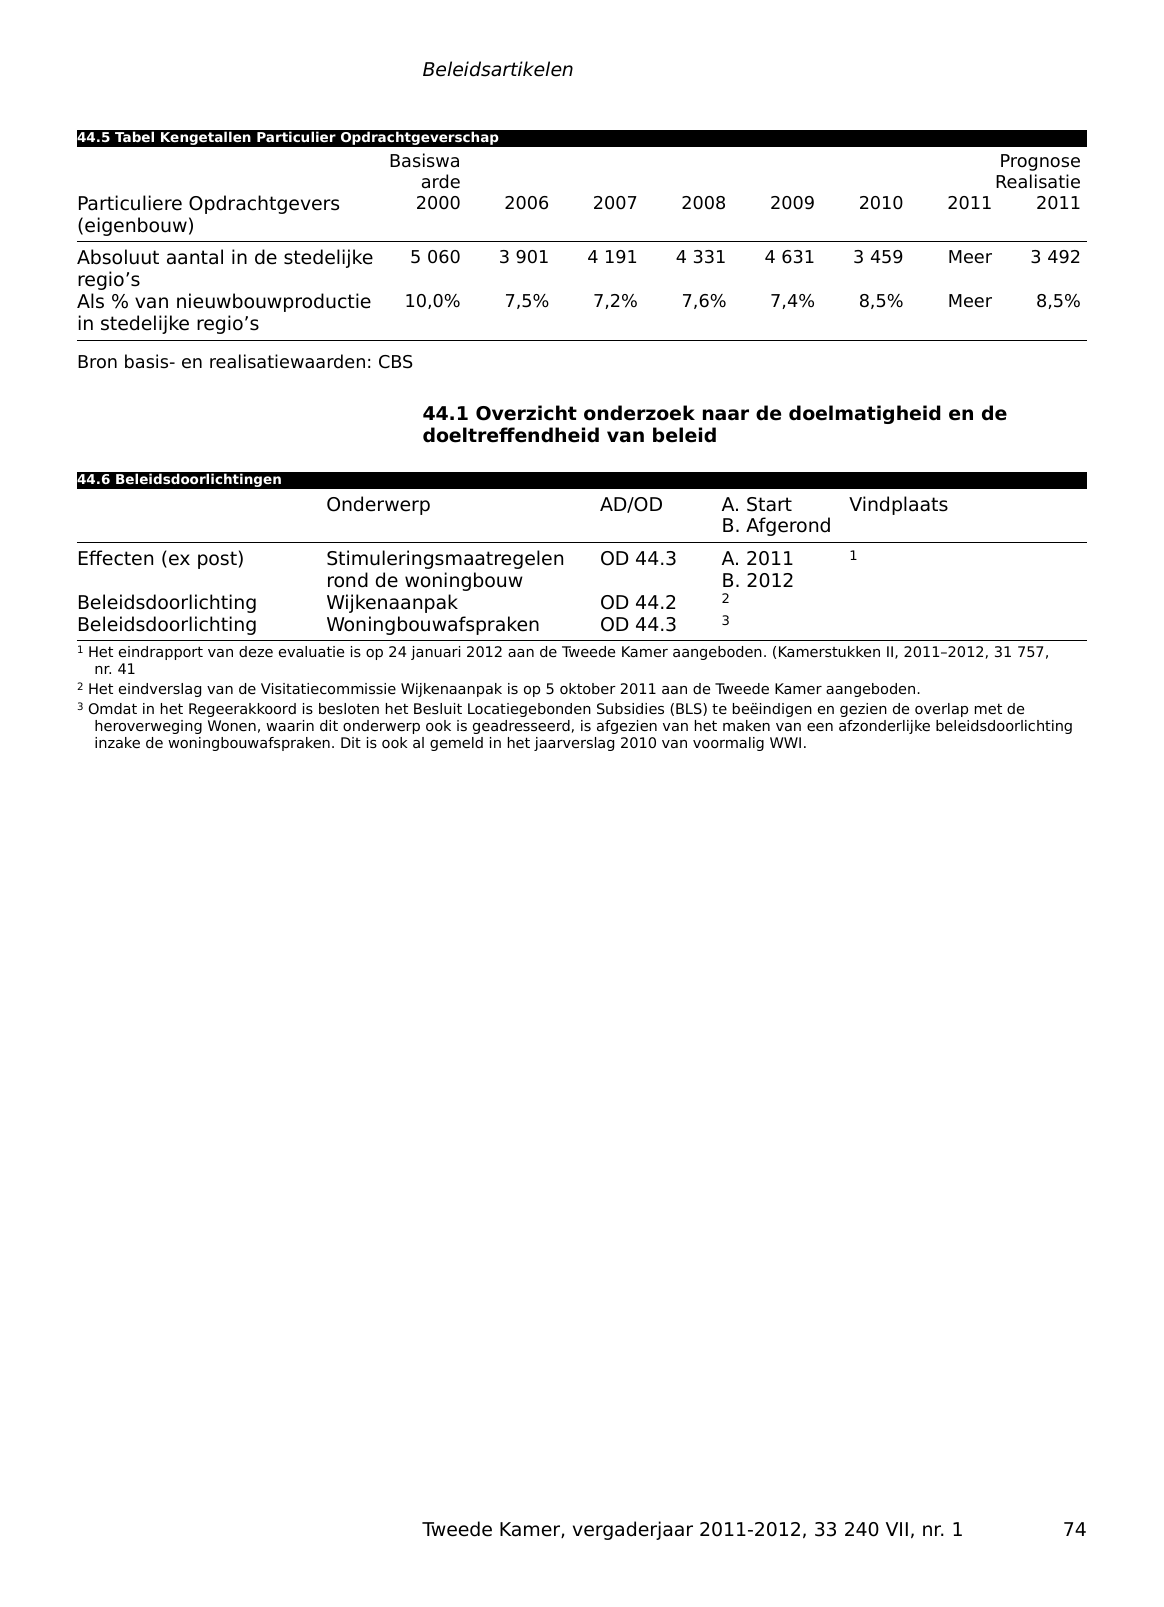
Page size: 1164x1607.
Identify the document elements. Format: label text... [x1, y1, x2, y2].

table_cell 3 901 [466, 242, 555, 291]
table_cell Meer [909, 242, 998, 291]
table_cell 2000 [378, 193, 466, 241]
table_cell 7,5% [466, 291, 555, 339]
table_cell Onderwerp [320, 489, 594, 542]
table_cell 2009 [732, 193, 821, 241]
table_cell Beleidsdoorlichting [77, 592, 320, 614]
table_cell Effecten (ex post) [77, 543, 320, 592]
table_cell Wijkenaanpak [320, 592, 594, 614]
table_cell Meer [909, 291, 998, 339]
table_cell 10,0% [378, 291, 466, 339]
table_cell 7,4% [732, 291, 821, 339]
table_cell 4 331 [644, 242, 732, 291]
table_header 44.6 Beleidsdoorlichtingen [77, 472, 1087, 488]
subtitle 44.1 Overzicht onderzoek naar de doelmatigheid en de doeltreffendheid van beleid [422, 403, 1087, 447]
table_cell 3 459 [821, 242, 909, 291]
table_cell [466, 147, 909, 193]
table_cell Stimuleringsmaatregelen rond de woningbouw [320, 543, 594, 592]
table_cell 7,6% [644, 291, 732, 339]
table_cell 2 [716, 592, 843, 614]
table_cell AD/OD [594, 489, 716, 542]
table_cell OD 44.3 [594, 543, 716, 592]
table_cell 8,5% [998, 291, 1087, 339]
table_header 44.5 Tabel Kengetallen Particulier Opdrachtgeverschap [77, 130, 1087, 146]
table_cell Particuliere Opdrachtgevers (eigenbouw) [77, 193, 378, 241]
table_cell Woningbouwafspraken [320, 614, 594, 640]
table_cell OD 44.3 [594, 614, 716, 640]
table_cell 2008 [644, 193, 732, 241]
table_cell [843, 614, 1087, 640]
table_cell 4 631 [732, 242, 821, 291]
table_cell [843, 592, 1087, 614]
table_cell [77, 489, 320, 542]
table_cell 1 [843, 543, 1087, 592]
table_cell 3 492 [998, 242, 1087, 291]
table_cell Beleidsdoorlichting [77, 614, 320, 640]
table_cell 5 060 [378, 242, 466, 291]
table_cell OD 44.2 [594, 592, 716, 614]
table_cell 3 [716, 614, 843, 640]
table_cell A. 2011 B. 2012 [716, 543, 843, 592]
table_cell Basiswaarde [378, 147, 466, 193]
table_cell Vindplaats [843, 489, 1087, 542]
table_cell Bron basis- en realisatiewaarden: CBS [77, 341, 1087, 373]
table_cell 4 191 [555, 242, 644, 291]
table_cell A. Start B. Afgerond [716, 489, 843, 542]
table_cell 7,2% [555, 291, 644, 339]
table_cell 2010 [821, 193, 909, 241]
table_cell 1 Het eindrapport van deze evaluatie is op 24 januari 2012 aan de Tweede Kamer aangeboden. (Kamerstukken II, 2011–2012, 31 757, nr. 41 2 Het eindverslag van de Visitatiecommissie Wijkenaanpak is op 5 oktober 2011 aan de Tweede Kamer aangeboden. 3 Omdat in het Regeerakkoord is besloten het Besluit Locatiegebonden Subsidies (BLS) te beëindigen en gezien de overlap met de heroverweging Wonen, waarin dit onderwerp ook is geadresseerd, is afgezien van het maken van een afzonderlijke beleidsdoorlichting inzake de woningbouwafspraken. Dit is ook al gemeld in het jaarverslag 2010 van voormalig WWI. [77, 641, 1087, 751]
table_cell 8,5% [821, 291, 909, 339]
table_cell 2011 [998, 193, 1087, 241]
table_cell Prognose Realisatie [909, 147, 1087, 193]
table_cell Absoluut aantal in de stedelijke regio’s [77, 242, 378, 291]
table_cell 2006 [466, 193, 555, 241]
table_cell 2007 [555, 193, 644, 241]
table_cell [77, 147, 378, 193]
table_cell Als % van nieuwbouwproductie in stedelijke regio’s [77, 291, 378, 339]
table_cell 2011 [909, 193, 998, 241]
